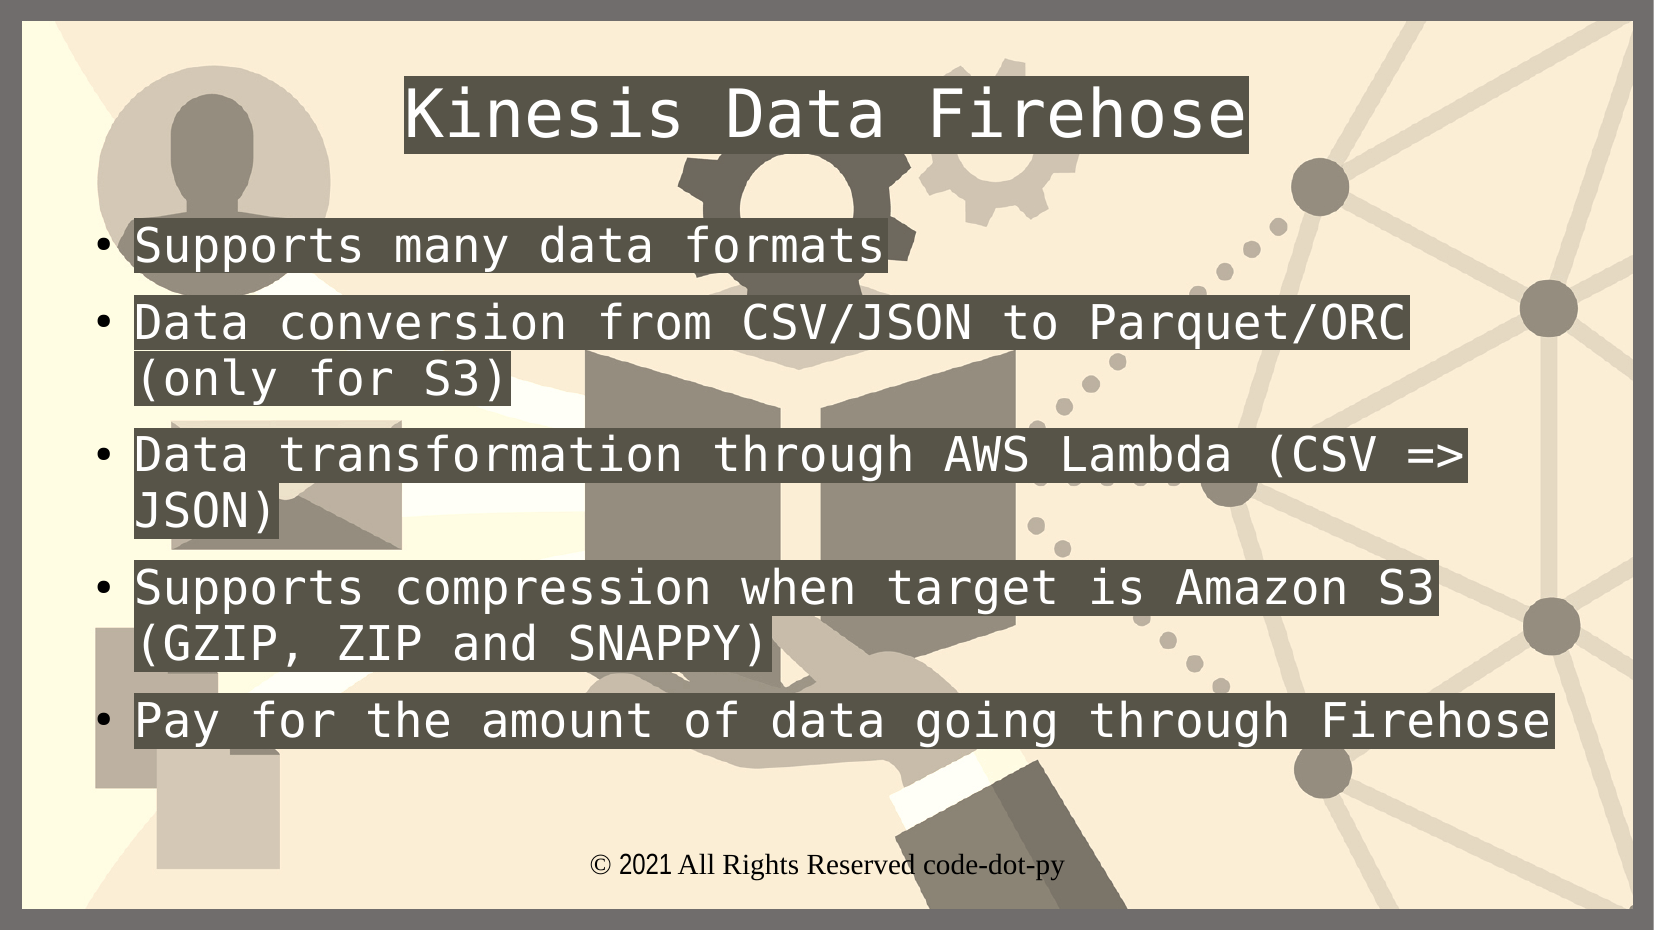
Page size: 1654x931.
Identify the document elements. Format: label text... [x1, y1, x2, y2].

picture [0, 0, 1654, 930]
title Kinesis Data Firehose [82, 37, 1571, 193]
list Supports many data formats Data conversion from CSV/JSON to Parquet/ORC (only for S3) Data transformation through AWS Lambda (CSV => JSON) Supports compression when target is Amazon S3 (GZIP, ZIP and SNAPPY) Pay for the amount of data going through Firehose [82, 217, 1571, 758]
